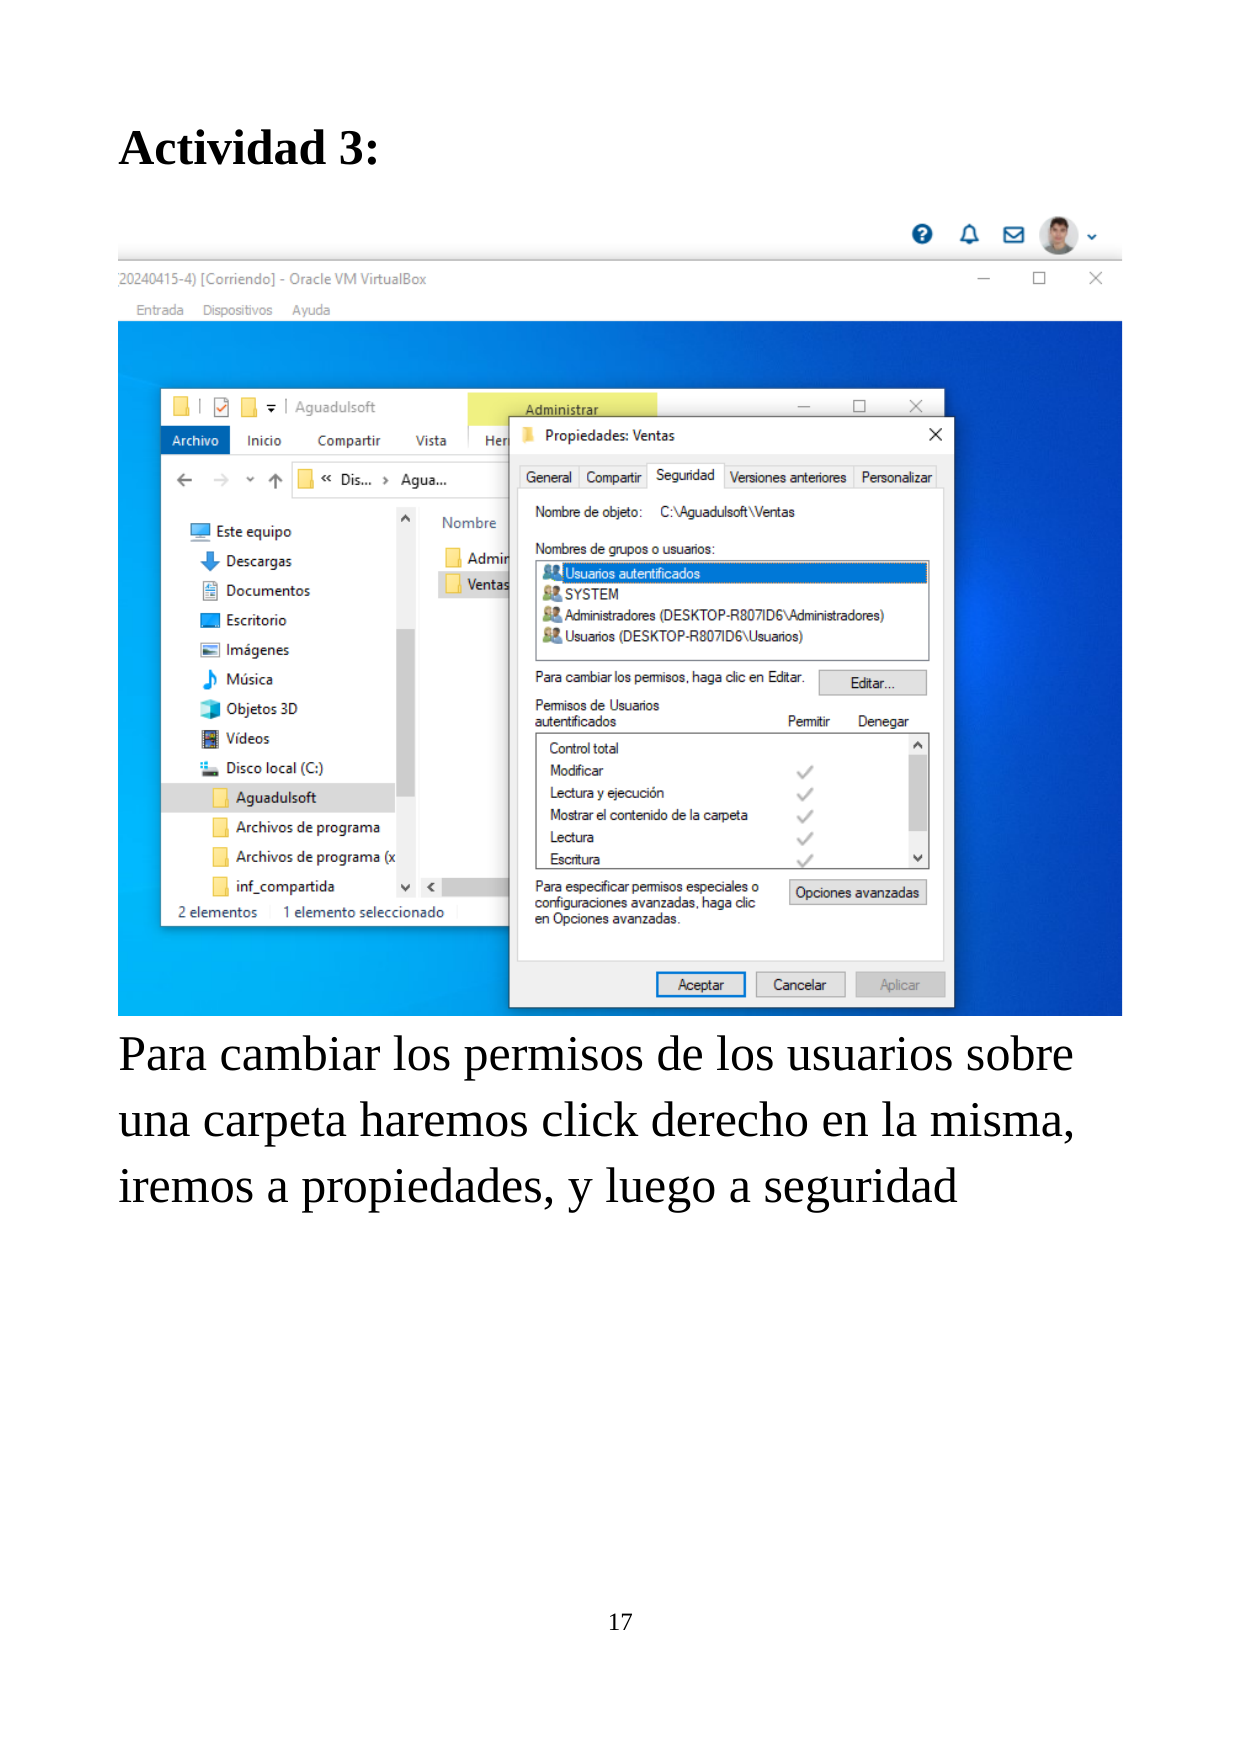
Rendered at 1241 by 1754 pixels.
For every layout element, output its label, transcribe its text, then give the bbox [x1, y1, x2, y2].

picture [118, 198, 1123, 1016]
picture [172, 380, 191, 384]
text Actividad 3: [118, 118, 1122, 176]
text Para cambiar los permisos de los usuarios sobre una carpeta haremos click derecho en la misma, iremos a propiedades, y luego a seguridad [118, 1016, 1122, 1214]
